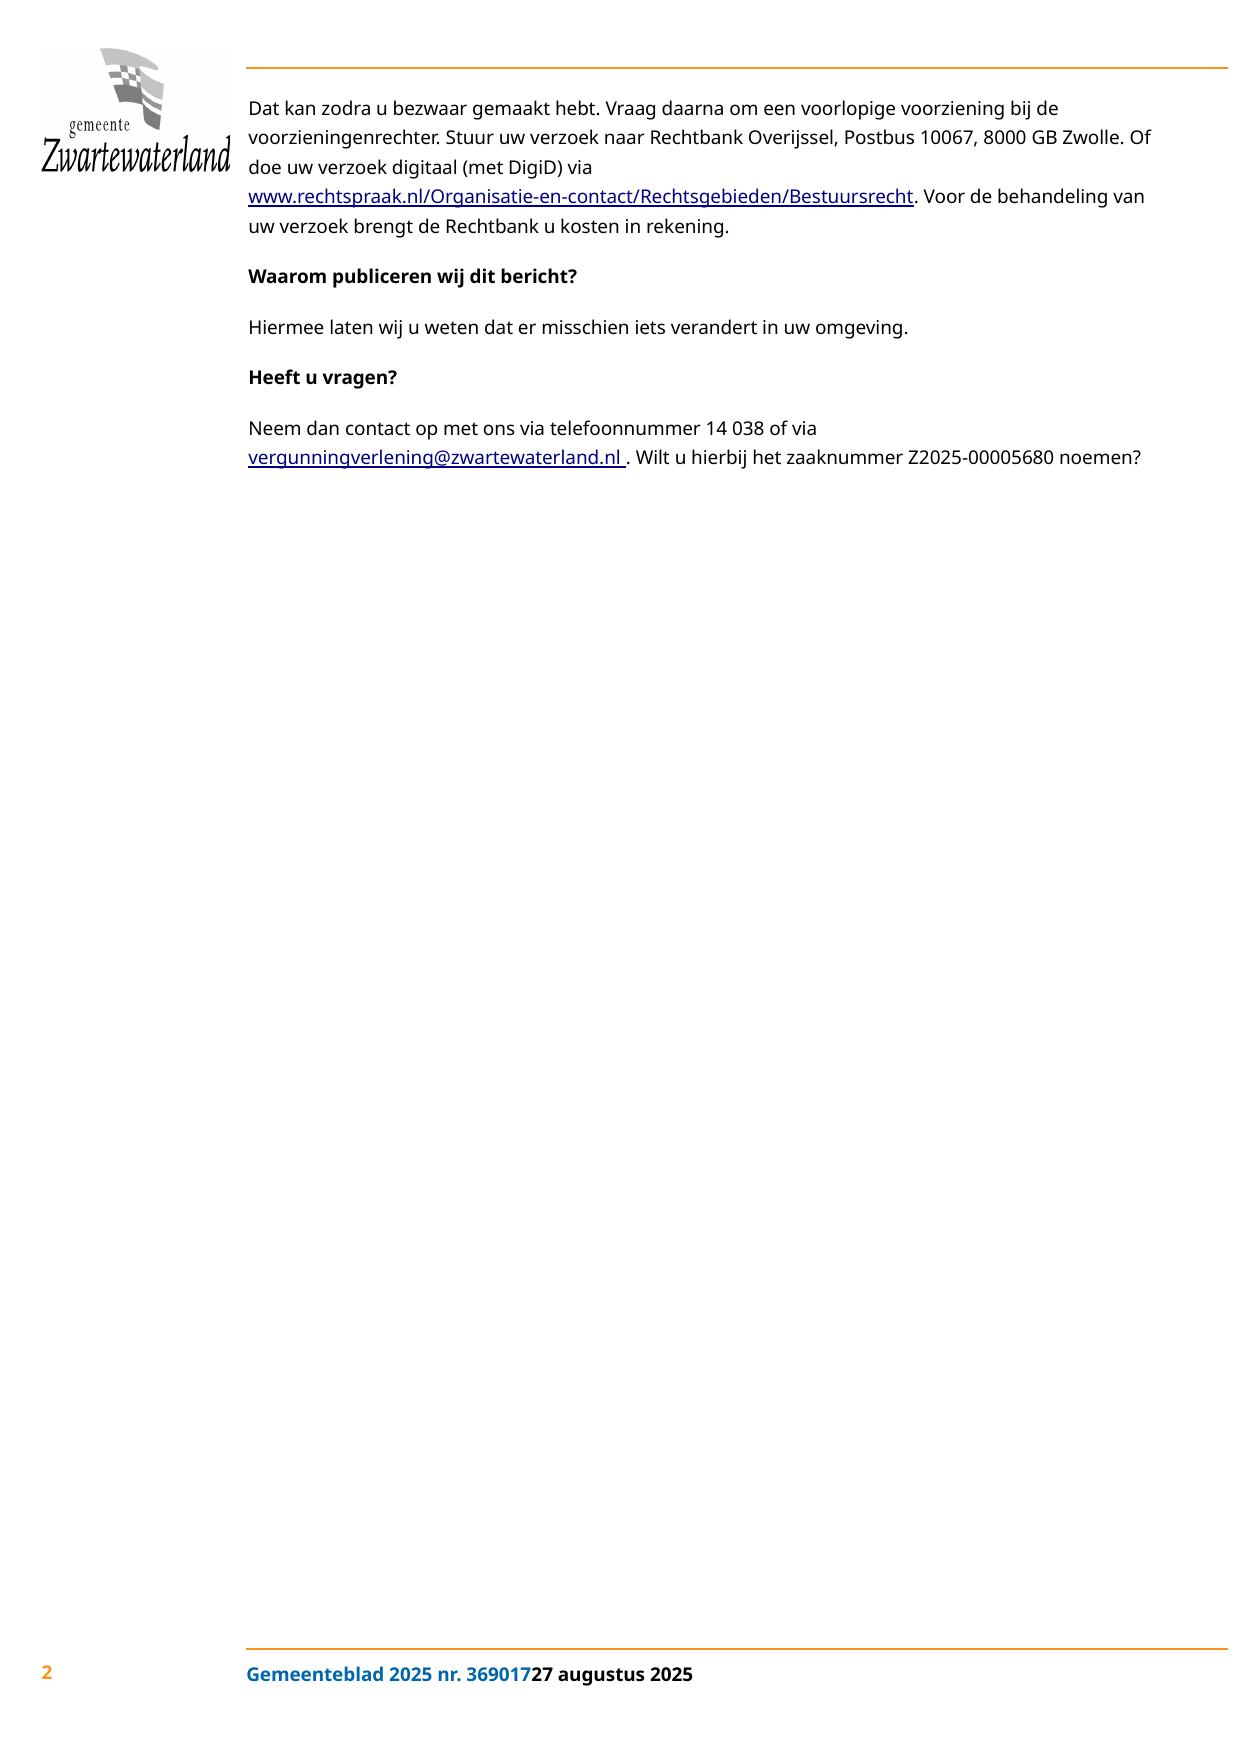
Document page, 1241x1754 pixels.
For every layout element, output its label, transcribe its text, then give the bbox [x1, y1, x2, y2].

text Neem dan contact op met ons via telefoonnummer 14 038 of via vergunningverlening@zwartewaterland.nl . Wilt u hierbij het zaaknummer Z2025-00005680 noemen? [248, 415, 1152, 470]
text Waarom publiceren wij dit bericht? [248, 263, 1152, 289]
text Heeft u vragen? [248, 364, 1152, 390]
picture [41, 47, 231, 172]
text Hiermee laten wij u weten dat er misschien iets verandert in uw omgeving. [248, 314, 1152, 340]
text Dat kan zodra u bezwaar gemaakt hebt. Vraag daarna om een voorlopige voorziening bij de voorzieningenrechter. Stuur uw verzoek naar Rechtbank Overijssel, Postbus 10067, 8000 GB Zwolle. Of doe uw verzoek digitaal (met DigiD) via www.rechtspraak.nl/Organisatie-en-contact/Rechtsgebieden/Bestuursrecht. Voor de behandeling van uw verzoek brengt de Rechtbank u kosten in rekening. [248, 95, 1152, 239]
